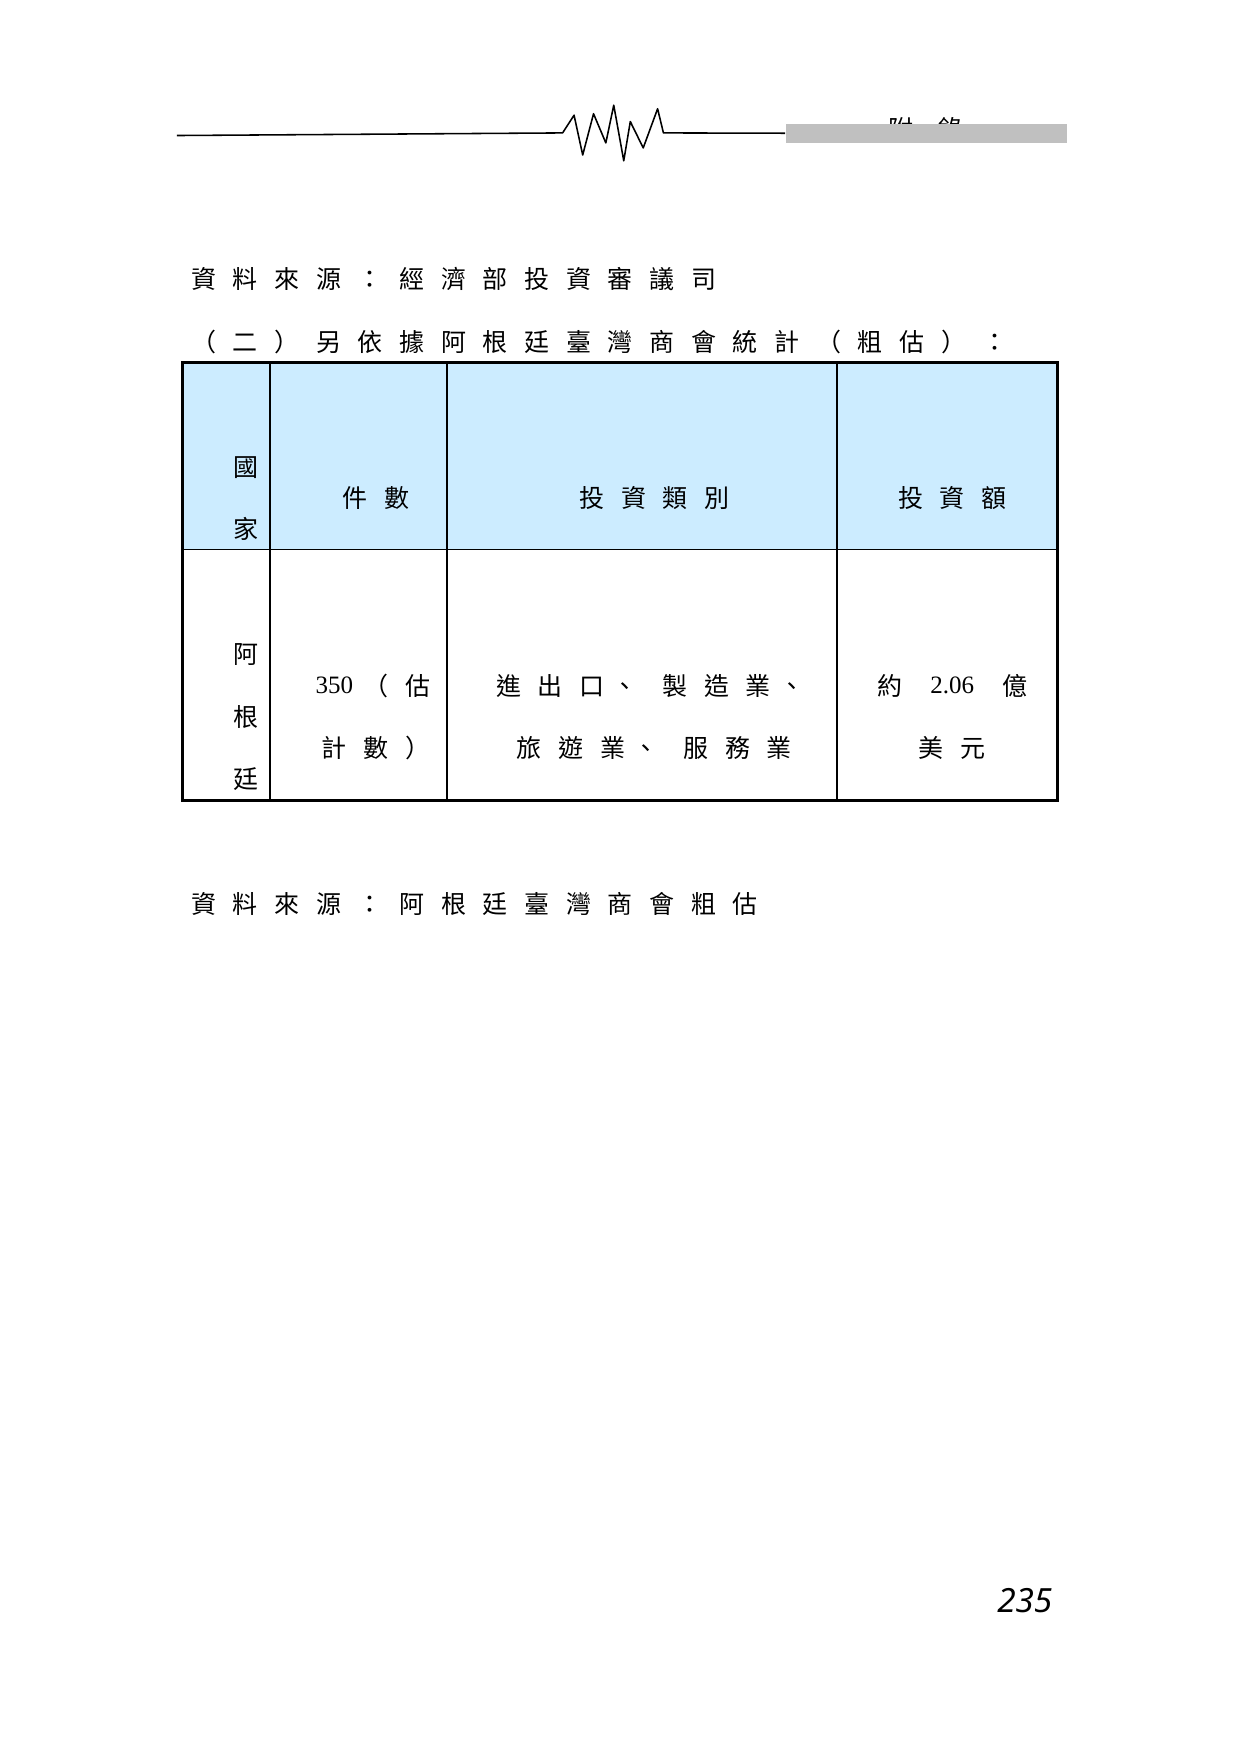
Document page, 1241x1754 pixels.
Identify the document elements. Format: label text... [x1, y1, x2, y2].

table_cell 阿根廷 [184, 550, 269, 799]
table_header 投資類別 [448, 364, 836, 549]
text 資料來源：經濟部投資審議司 [183, 236, 1058, 299]
table_header 國家 [184, 364, 269, 549]
table_header 件數 [271, 364, 446, 549]
table_cell 350（估計數） [271, 550, 446, 799]
text （二）另依據阿根廷臺灣商會統計（粗估）： [183, 299, 1058, 361]
text 資料來源：阿根廷臺灣商會粗估 [183, 861, 1058, 924]
table_cell 約2.06億美元 [838, 550, 1056, 799]
table_header 投資額 [838, 364, 1056, 549]
table_cell 進出口、製造業、旅遊業、服務業 [448, 550, 836, 799]
